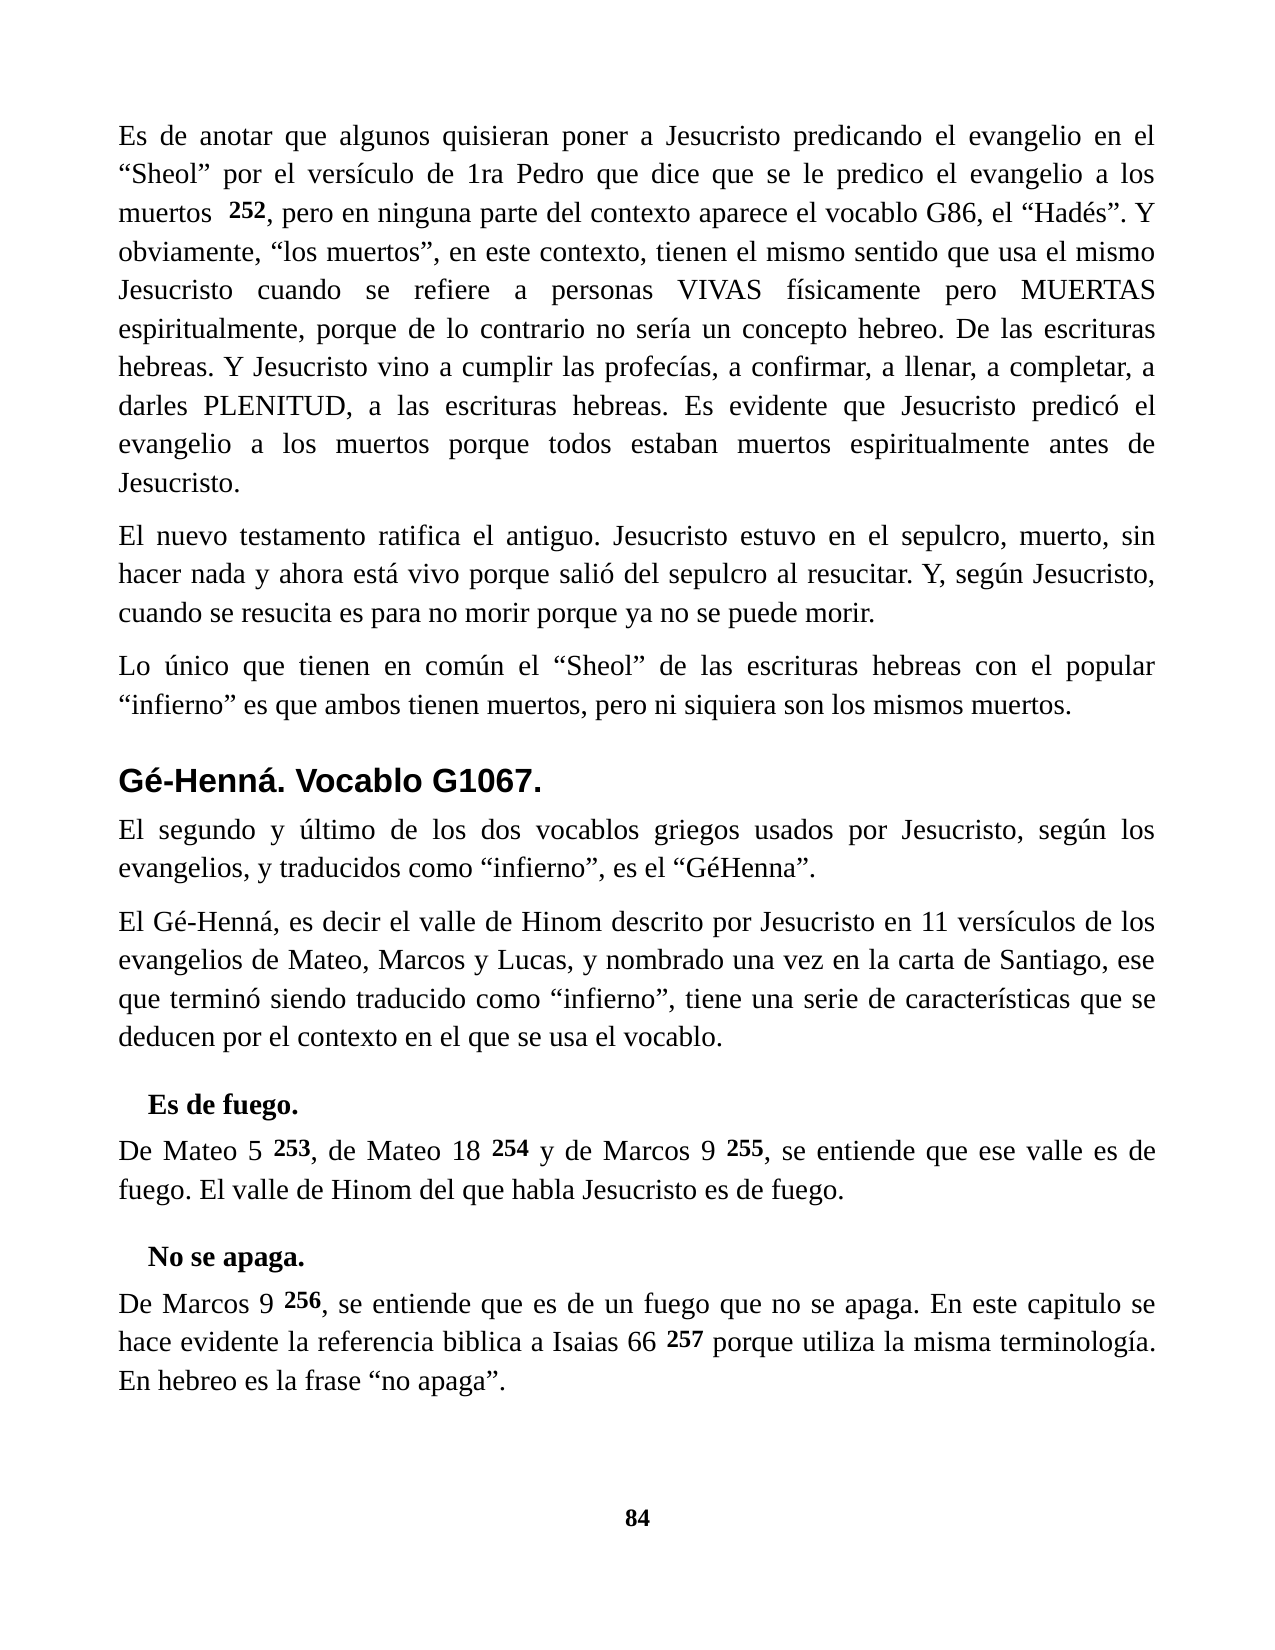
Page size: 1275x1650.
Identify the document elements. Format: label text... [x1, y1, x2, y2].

subtitle Gé-Henná. Vocablo G1067. [118, 761, 1157, 799]
text El nuevo testamento ratifica el antiguo. Jesucristo estuvo en el sepulcro, muerto, sin hacer nada y ahora está vivo porque salió del sepulcro al resucitar. Y, según Jesucristo, cuando se resucita es para no morir porque ya no se puede morir. [118, 518, 1157, 629]
subtitle No se apaga. [148, 1239, 1157, 1273]
text El segundo y último de los dos vocablos griegos usados por Jesucristo, según los evangelios, y traducidos como “infierno”, es el “GéHenna”. [118, 812, 1157, 884]
text Lo único que tienen en común el “Sheol” de las escrituras hebreas con el popular “infierno” es que ambos tienen muertos, pero ni siquiera son los mismos muertos. [118, 648, 1157, 720]
text De Mateo 5 , de Mateo 18 y de Marcos 9 , se entiende que ese valle es de fuego. El valle de Hinom del que habla Jesucristo es de fuego. [118, 1133, 1157, 1205]
text Es de anotar que algunos quisieran poner a Jesucristo predicando el evangelio en el “Sheol” por el versículo de 1ra Pedro que dice que se le predico el evangelio a los muertos , pero en ninguna parte del contexto aparece el vocablo G86, el “Hadés”. Y obviamente, “los muertos”, en este contexto, tienen el mismo sentido que usa el mismo Jesucristo cuando se refiere a personas VIVAS físicamente pero MUERTAS espiritualmente, porque de lo contrario no sería un concepto hebreo. De las escrituras hebreas. Y Jesucristo vino a cumplir las profecías, a confirmar, a llenar, a completar, a darles PLENITUD, a las escrituras hebreas. Es evidente que Jesucristo predicó el evangelio a los muertos porque todos estaban muertos espiritualmente antes de Jesucristo. [118, 118, 1157, 498]
subtitle Es de fuego. [148, 1087, 1157, 1121]
text El Gé-Henná, es decir el valle de Hinom descrito por Jesucristo en 11 versículos de los evangelios de Mateo, Marcos y Lucas, y nombrado una vez en la carta de Santiago, ese que terminó siendo traducido como “infierno”, tiene una serie de características que se deducen por el contexto en el que se usa el vocablo. [118, 904, 1157, 1053]
text De Marcos 9 , se entiende que es de un fuego que no se apaga. En este capitulo se hace evidente la referencia biblica a Isaias 66 porque utiliza la misma terminología. En hebreo es la frase “no apaga”. [118, 1286, 1157, 1396]
